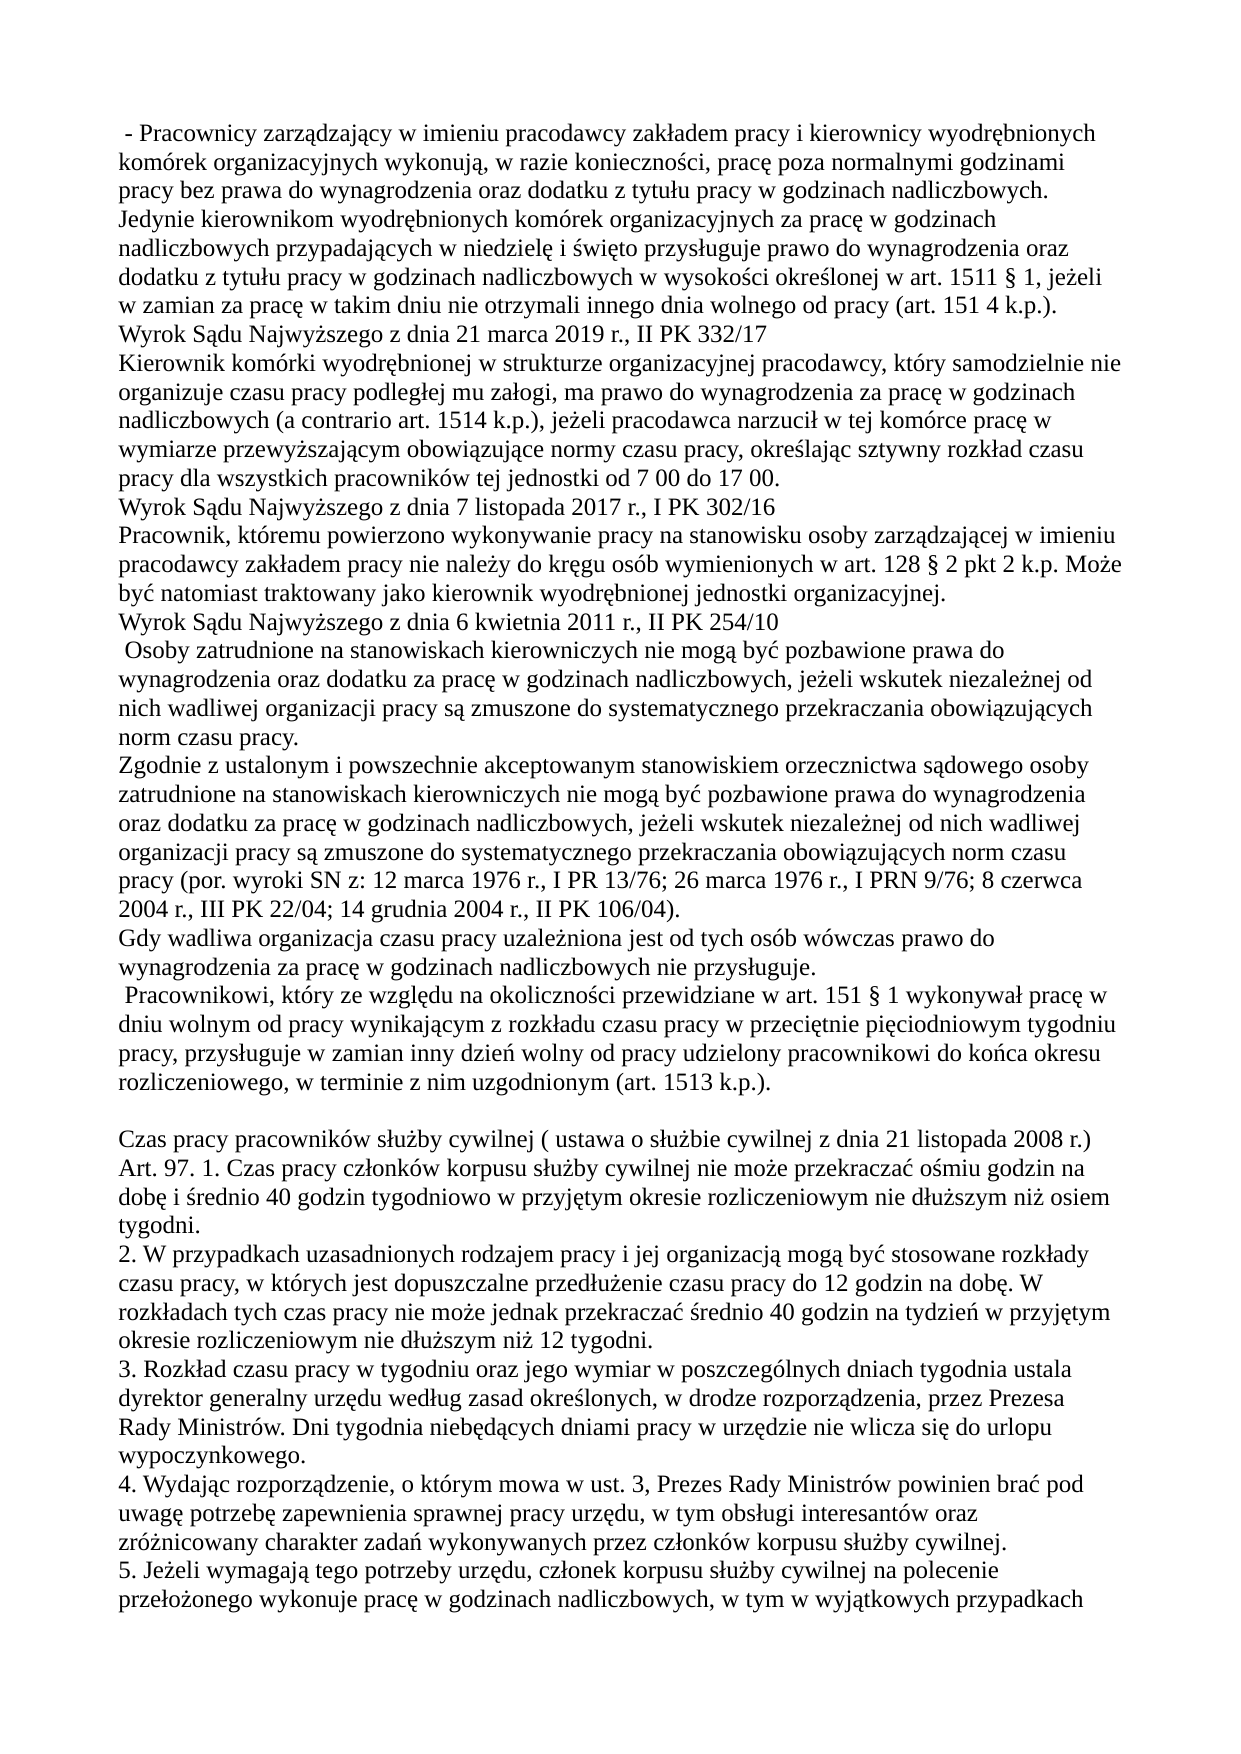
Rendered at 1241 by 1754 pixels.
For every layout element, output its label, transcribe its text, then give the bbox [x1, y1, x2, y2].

text Pracownik, któremu powierzono wykonywanie pracy na stanowisku osoby zarządzającej w imieniu pracodawcy zakładem pracy nie należy do kręgu osób wymienionych w art. 128 § 2 pkt 2 k.p. Może być natomiast traktowany jako kierownik wyodrębnionej jednostki organizacyjnej. [118, 521, 1122, 607]
text Wyrok Sądu Najwyższego z dnia 6 kwietnia 2011 r., II PK 254/10 [118, 607, 1122, 636]
text 5. Jeżeli wymagają tego potrzeby urzędu, członek korpusu służby cywilnej na polecenie przełożonego wykonuje pracę w godzinach nadliczbowych, w tym w wyjątkowych przypadkach [118, 1556, 1122, 1613]
text Osoby zatrudnione na stanowiskach kierowniczych nie mogą być pozbawione prawa do wynagrodzenia oraz dodatku za pracę w godzinach nadliczbowych, jeżeli wskutek niezależnej od nich wadliwej organizacji pracy są zmuszone do systematycznego przekraczania obowiązujących norm czasu pracy. [118, 636, 1122, 751]
text Art. 97. 1. Czas pracy członków korpusu służby cywilnej nie może przekraczać ośmiu godzin na dobę i średnio 40 godzin tygodniowo w przyjętym okresie rozliczeniowym nie dłuższym niż osiem tygodni. [118, 1153, 1122, 1239]
text Jedynie kierownikom wyodrębnionych komórek organizacyjnych za pracę w godzinach nadliczbowych przypadających w niedzielę i święto przysługuje prawo do wynagrodzenia oraz dodatku z tytułu pracy w godzinach nadliczbowych w wysokości określonej w art. 1511 § 1, jeżeli w zamian za pracę w takim dniu nie otrzymali innego dnia wolnego od pracy (art. 151 4 k.p.). [118, 204, 1122, 319]
text Zgodnie z ustalonym i powszechnie akceptowanym stanowiskiem orzecznictwa sądowego osoby zatrudnione na stanowiskach kierowniczych nie mogą być pozbawione prawa do wynagrodzenia oraz dodatku za pracę w godzinach nadliczbowych, jeżeli wskutek niezależnej od nich wadliwej organizacji pracy są zmuszone do systematycznego przekraczania obowiązujących norm czasu pracy (por. wyroki SN z: 12 marca 1976 r., I PR 13/76; 26 marca 1976 r., I PRN 9/76; 8 czerwca 2004 r., III PK 22/04; 14 grudnia 2004 r., II PK 106/04). [118, 751, 1122, 923]
text 3. Rozkład czasu pracy w tygodniu oraz jego wymiar w poszczególnych dniach tygodnia ustala dyrektor generalny urzędu według zasad określonych, w drodze rozporządzenia, przez Prezesa Rady Ministrów. Dni tygodnia niebędących dniami pracy w urzędzie nie wlicza się do urlopu wypoczynkowego. [118, 1354, 1122, 1469]
text Wyrok Sądu Najwyższego z dnia 7 listopada 2017 r., I PK 302/16 [118, 492, 1122, 521]
text Wyrok Sądu Najwyższego z dnia 21 marca 2019 r., II PK 332/17 [118, 319, 1122, 348]
text Gdy wadliwa organizacja czasu pracy uzależniona jest od tych osób wówczas prawo do wynagrodzenia za pracę w godzinach nadliczbowych nie przysługuje. [118, 923, 1122, 981]
text 2. W przypadkach uzasadnionych rodzajem pracy i jej organizacją mogą być stosowane rozkłady czasu pracy, w których jest dopuszczalne przedłużenie czasu pracy do 12 godzin na dobę. W rozkładach tych czas pracy nie może jednak przekraczać średnio 40 godzin na tydzień w przyjętym okresie rozliczeniowym nie dłuższym niż 12 tygodni. [118, 1239, 1122, 1354]
text Pracownikowi, który ze względu na okoliczności przewidziane w art. 151 § 1 wykonywał pracę w dniu wolnym od pracy wynikającym z rozkładu czasu pracy w przeciętnie pięciodniowym tygodniu pracy, przysługuje w zamian inny dzień wolny od pracy udzielony pracownikowi do końca okresu rozliczeniowego, w terminie z nim uzgodnionym (art. 1513 k.p.). [118, 981, 1122, 1096]
text Czas pracy pracowników służby cywilnej ( ustawa o służbie cywilnej z dnia 21 listopada 2008 r.) [118, 1124, 1122, 1153]
text 4. Wydając rozporządzenie, o którym mowa w ust. 3, Prezes Rady Ministrów powinien brać pod uwagę potrzebę zapewnienia sprawnej pracy urzędu, w tym obsługi interesantów oraz zróżnicowany charakter zadań wykonywanych przez członków korpusu służby cywilnej. [118, 1469, 1122, 1556]
text Kierownik komórki wyodrębnionej w strukturze organizacyjnej pracodawcy, który samodzielnie nie organizuje czasu pracy podległej mu załogi, ma prawo do wynagrodzenia za pracę w godzinach nadliczbowych (a contrario art. 1514 k.p.), jeżeli pracodawca narzucił w tej komórce pracę w wymiarze przewyższającym obowiązujące normy czasu pracy, określając sztywny rozkład czasu pracy dla wszystkich pracowników tej jednostki od 7 00 do 17 00. [118, 348, 1122, 492]
text - Pracownicy zarządzający w imieniu pracodawcy zakładem pracy i kierownicy wyodrębnionych komórek organizacyjnych wykonują, w razie konieczności, pracę poza normalnymi godzinami pracy bez prawa do wynagrodzenia oraz dodatku z tytułu pracy w godzinach nadliczbowych. [118, 118, 1122, 204]
